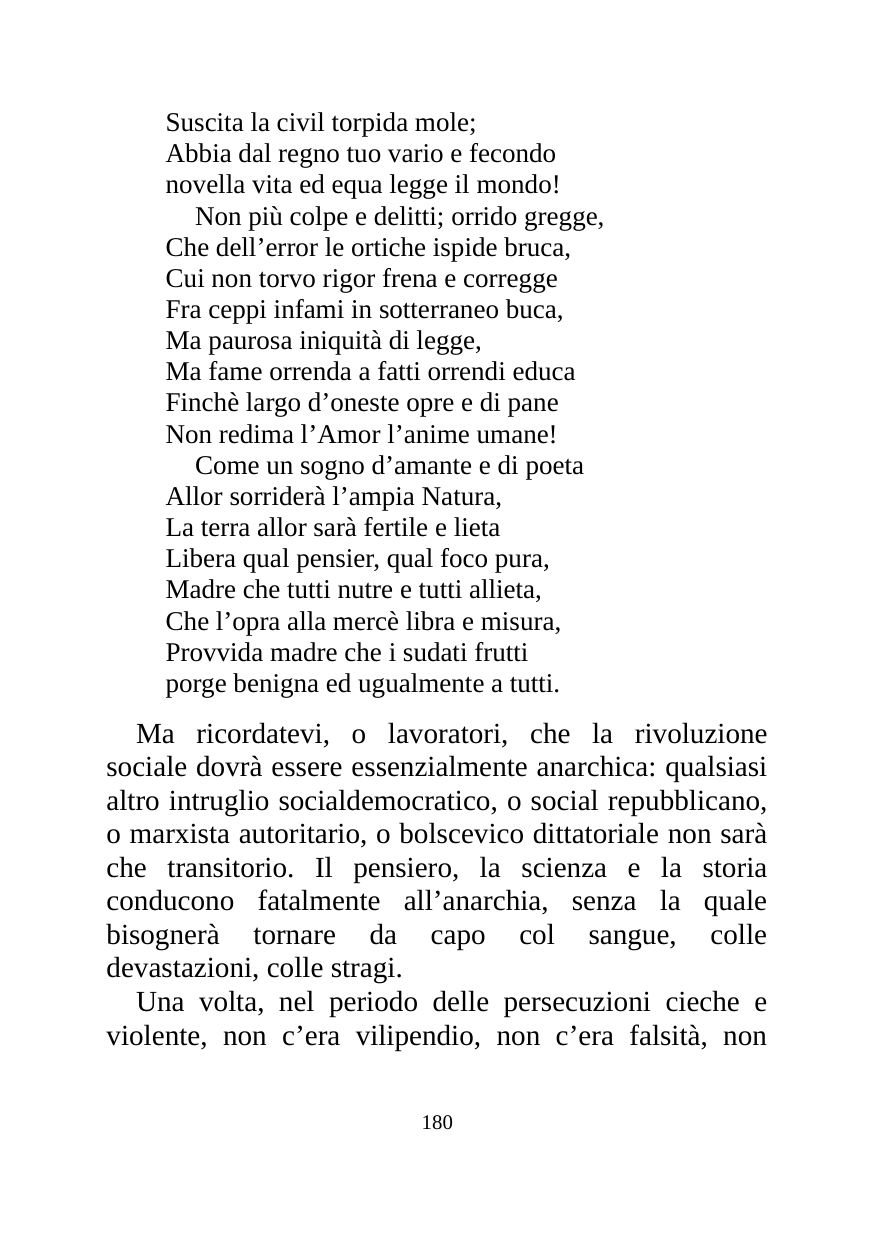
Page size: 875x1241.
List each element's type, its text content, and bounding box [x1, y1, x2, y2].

text Come un sogno d’amante e di poeta Allor sorriderà l’ampia Natura, La terra allor sarà fertile e lieta Libera qual pensier, qual foco pura, Madre che tutti nutre e tutti allieta, Che l’opra alla mercè libra e misura, Provvida madre che i sudati frutti porge benigna ed ugualmente a tutti. [165, 449, 768, 698]
text Suscita la civil torpida mole; Abbia dal regno tuo vario e fecondo novella vita ed equa legge il mondo! [165, 106, 768, 200]
text Una volta, nel periodo delle persecuzioni cieche e violente, non c’era vilipendio, non c’era falsità, non [106, 984, 768, 1051]
text Non più colpe e delitti; orrido gregge, Che dell’error le ortiche ispide bruca, Cui non torvo rigor frena e corregge Fra ceppi infami in sotterraneo buca, Ma paurosa iniquità di legge, Ma fame orrenda a fatti orrendi educa Finchè largo d’oneste opre e di pane Non redima l’Amor l’anime umane! [165, 200, 768, 449]
text Ma ricordatevi, o lavoratori, che la rivoluzione sociale dovrà essere essenzialmente anarchica: qualsiasi altro intruglio socialdemocratico, o social repubblicano, o marxista autoritario, o bolscevico dittatoriale non sarà che transitorio. Il pensiero, la scienza e la storia conducono fatalmente all’anarchia, senza la quale bisognerà tornare da capo col sangue, colle devastazioni, colle stragi. [106, 716, 768, 984]
